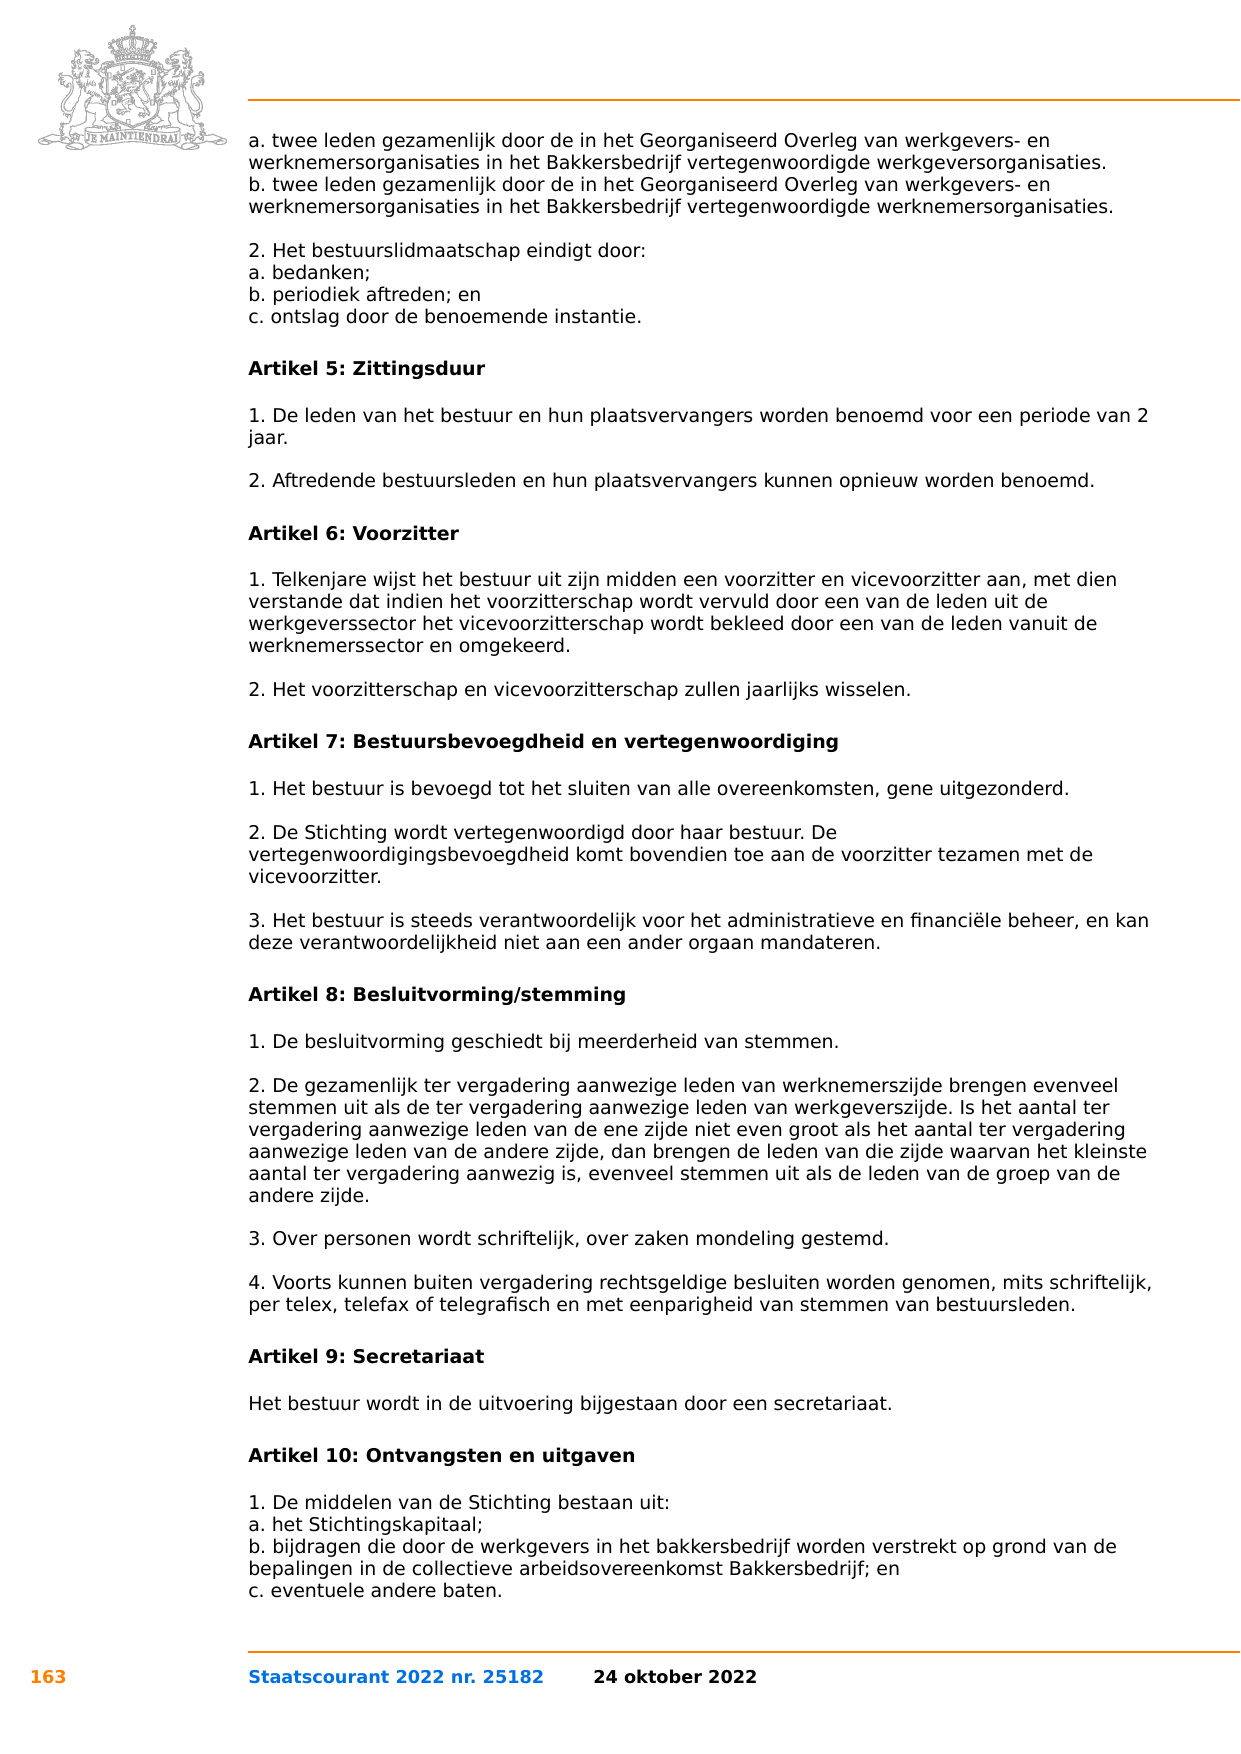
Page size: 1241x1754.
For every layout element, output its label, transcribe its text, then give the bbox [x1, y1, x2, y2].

text 3. Over personen wordt schriftelijk, over zaken mondeling gestemd. [248, 1228, 1163, 1250]
subtitle Artikel 9: Secretariaat [248, 1346, 1163, 1368]
text b. bijdragen die door de werkgevers in het bakkersbedrijf worden verstrekt op grond van de bepalingen in de collectieve arbeidsovereenkomst Bakkersbedrijf; en [248, 1536, 1163, 1580]
text c. ontslag door de benoemende instantie. [248, 306, 1163, 328]
text b. periodiek aftreden; en [248, 284, 1163, 306]
text b. twee leden gezamenlijk door de in het Georganiseerd Overleg van werkgevers- en werknemersorganisaties in het Bakkersbedrijf vertegenwoordigde werknemersorganisaties. [248, 174, 1163, 218]
text a. twee leden gezamenlijk door de in het Georganiseerd Overleg van werkgevers- en werknemersorganisaties in het Bakkersbedrijf vertegenwoordigde werkgeversorganisaties. [248, 130, 1163, 174]
text 1. Het bestuur is bevoegd tot het sluiten van alle overeenkomsten, gene uitgezonderd. [248, 778, 1163, 800]
subtitle Artikel 5: Zittingsduur [248, 358, 1163, 379]
text Het bestuur wordt in de uitvoering bijgestaan door een secretariaat. [248, 1393, 1163, 1415]
text 1. De leden van het bestuur en hun plaatsvervangers worden benoemd voor een periode van 2 jaar. [248, 404, 1163, 448]
text 2. Het bestuurslidmaatschap eindigt door: [248, 240, 1163, 262]
text 1. De besluitvorming geschiedt bij meerderheid van stemmen. [248, 1031, 1163, 1053]
text 1. De middelen van de Stichting bestaan uit: [248, 1492, 1163, 1514]
text 3. Het bestuur is steeds verantwoordelijk voor het administratieve en financiële beheer, en kan deze verantwoordelijkheid niet aan een ander orgaan mandateren. [248, 910, 1163, 954]
text 2. De gezamenlijk ter vergadering aanwezige leden van werknemerszijde brengen evenveel stemmen uit als de ter vergadering aanwezige leden van werkgeverszijde. Is het aantal ter vergadering aanwezige leden van de ene zijde niet even groot als het aantal ter vergadering aanwezige leden van de andere zijde, dan brengen de leden van die zijde waarvan het kleinste aantal ter vergadering aanwezig is, evenveel stemmen uit als de leden van de groep van de andere zijde. [248, 1074, 1163, 1206]
text 2. Het voorzitterschap en vicevoorzitterschap zullen jaarlijks wisselen. [248, 679, 1163, 701]
text a. het Stichtingskapitaal; [248, 1514, 1163, 1536]
text 2. Aftredende bestuursleden en hun plaatsvervangers kunnen opnieuw worden benoemd. [248, 470, 1163, 492]
subtitle Artikel 6: Voorzitter [248, 522, 1163, 544]
subtitle Artikel 10: Ontvangsten en uitgaven [248, 1445, 1163, 1467]
text 1. Telkenjare wijst het bestuur uit zijn midden een voorzitter en vicevoorzitter aan, met dien verstande dat indien het voorzitterschap wordt vervuld door een van de leden uit de werkgeverssector het vicevoorzitterschap wordt bekleed door een van de leden vanuit de werknemerssector en omgekeerd. [248, 569, 1163, 657]
text 4. Voorts kunnen buiten vergadering rechtsgeldige besluiten worden genomen, mits schriftelijk, per telex, telefax of telegrafisch en met eenparigheid van stemmen van bestuursleden. [248, 1272, 1163, 1316]
subtitle Artikel 7: Bestuursbevoegdheid en vertegenwoordiging [248, 731, 1163, 753]
picture [38, 25, 227, 150]
subtitle Artikel 8: Besluitvorming/stemming [248, 984, 1163, 1006]
text c. eventuele andere baten. [248, 1580, 1163, 1602]
text a. bedanken; [248, 262, 1163, 284]
text 2. De Stichting wordt vertegenwoordigd door haar bestuur. De vertegenwoordigingsbevoegdheid komt bovendien toe aan de voorzitter tezamen met de vicevoorzitter. [248, 822, 1163, 888]
